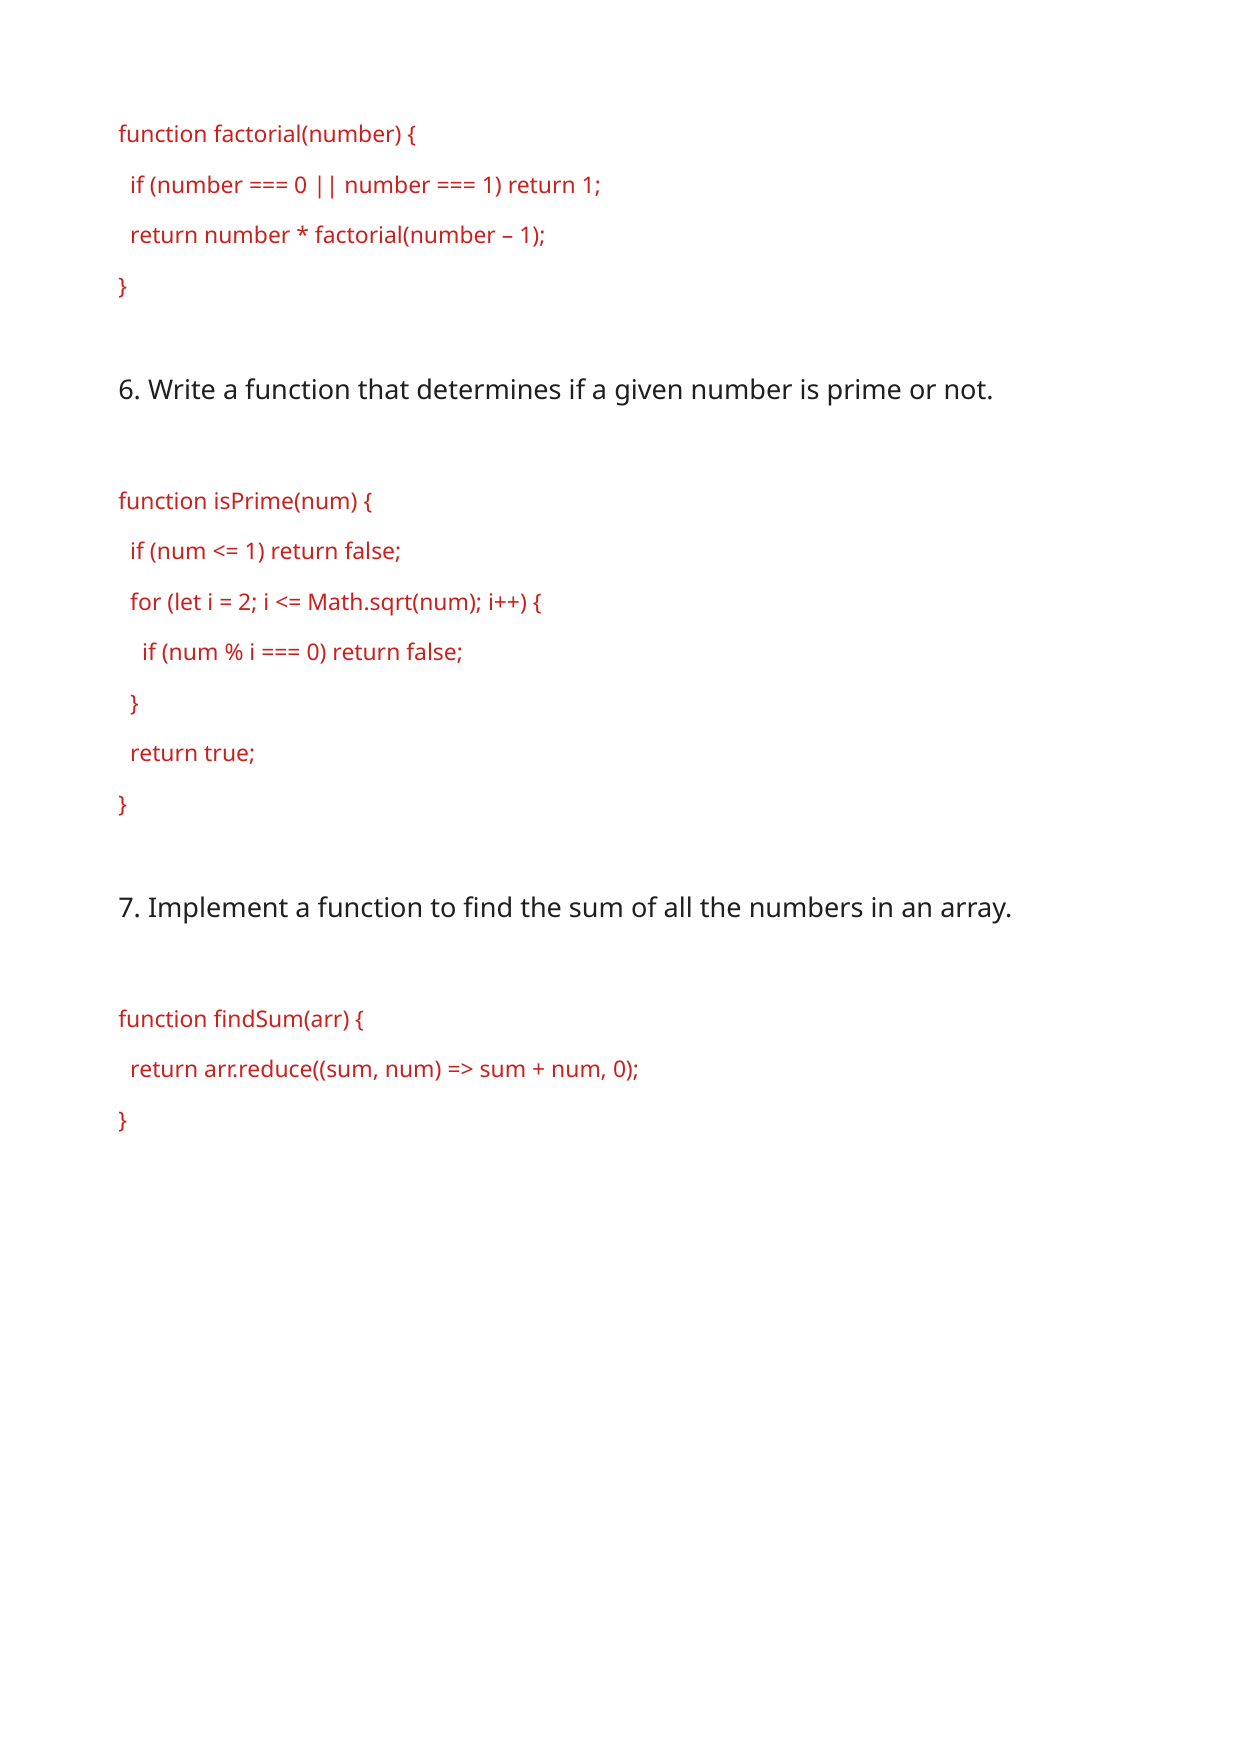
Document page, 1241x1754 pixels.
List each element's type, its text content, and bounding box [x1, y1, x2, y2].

text function isPrime(num) { [118, 485, 1122, 516]
text return true; [118, 737, 1122, 768]
text return number * factorial(number – 1); [118, 219, 1122, 250]
text 7. Implement a function to find the sum of all the numbers in an array. [118, 889, 1122, 926]
text if (num <= 1) return false; [118, 535, 1122, 566]
text return arr.reduce((sum, num) => sum + num, 0); [118, 1053, 1122, 1084]
text } [118, 687, 1122, 718]
text function factorial(number) { [118, 118, 1122, 149]
text if (num % i === 0) return false; [118, 636, 1122, 667]
text } [118, 1104, 1122, 1135]
text } [118, 270, 1122, 301]
text for (let i = 2; i <= Math.sqrt(num); i++) { [118, 586, 1122, 617]
text function findSum(arr) { [118, 1003, 1122, 1034]
text if (number === 0 || number === 1) return 1; [118, 169, 1122, 200]
text } [118, 788, 1122, 819]
text 6. Write a function that determines if a given number is prime or not. [118, 371, 1122, 408]
